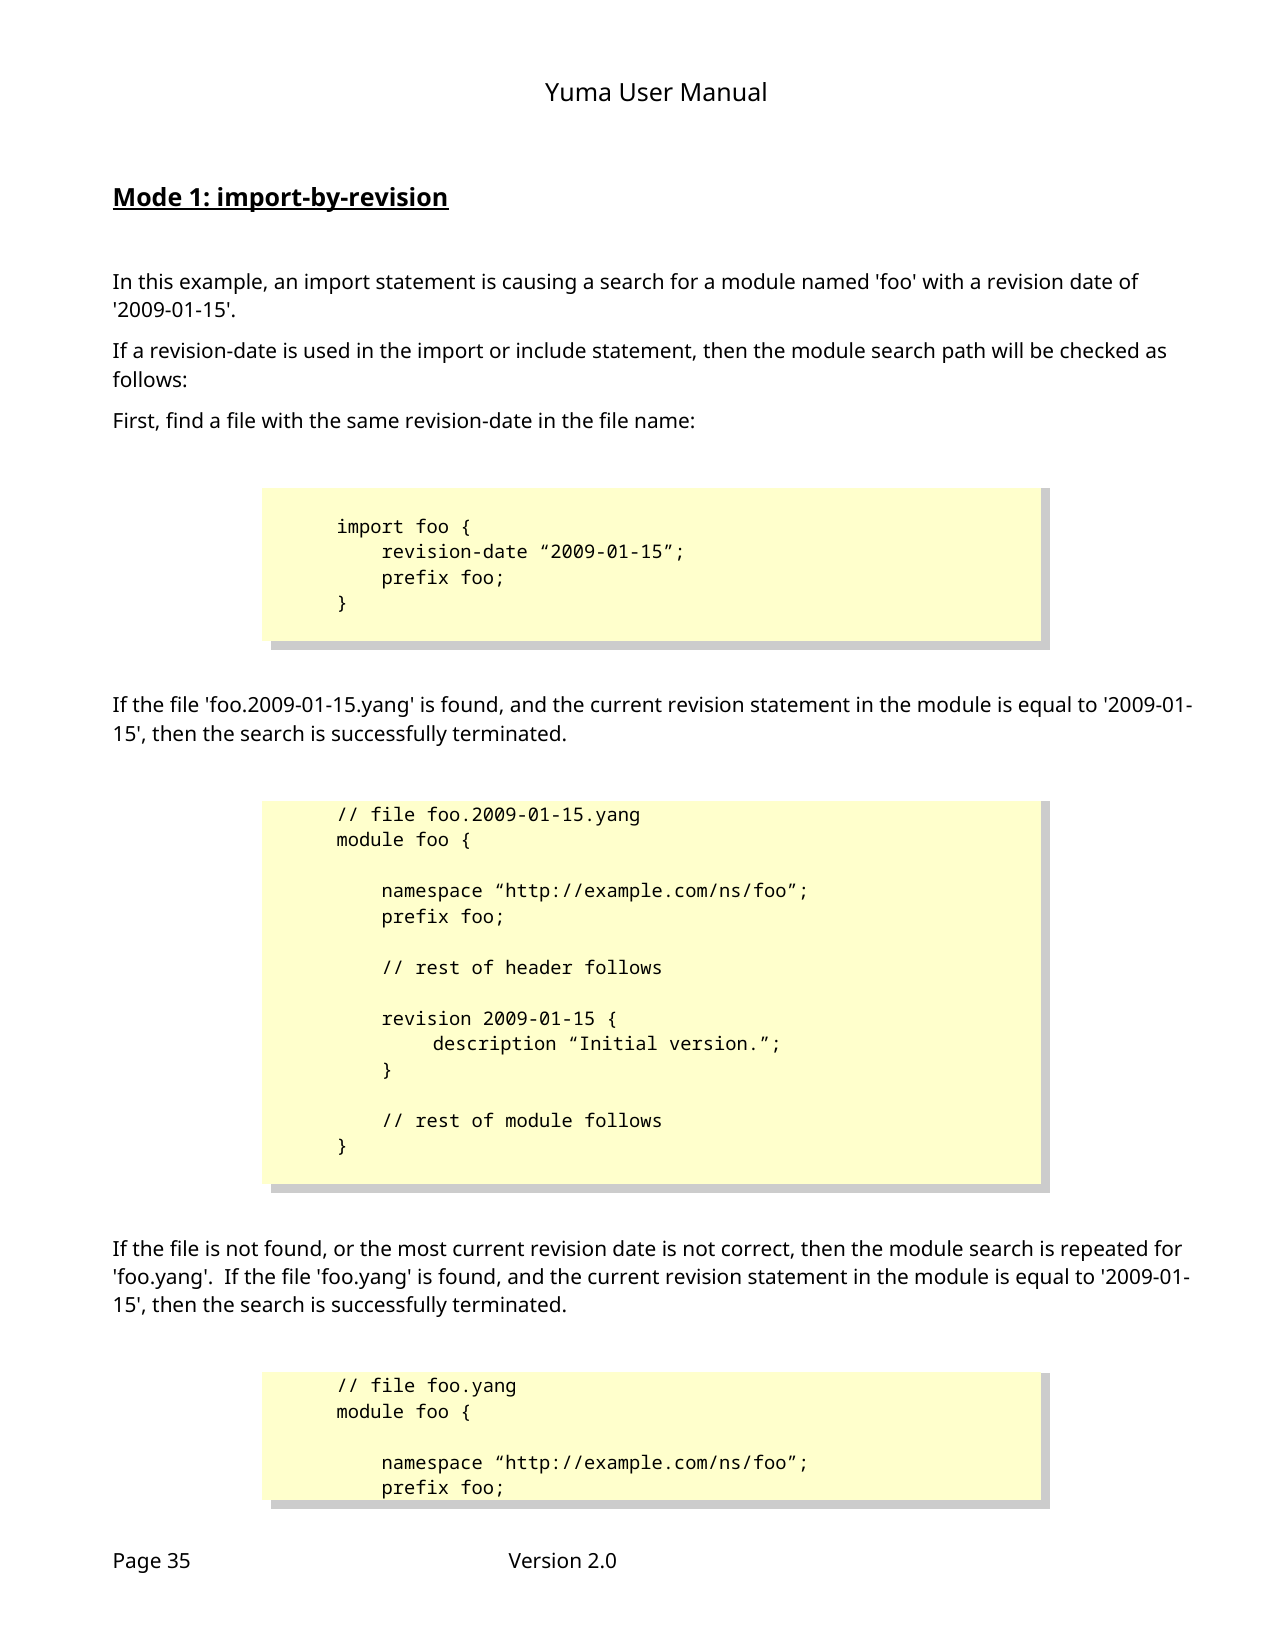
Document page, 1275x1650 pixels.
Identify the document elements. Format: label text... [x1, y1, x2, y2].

text // file foo.2009-01-15.yang [262, 801, 1041, 826]
text description “Initial version.”; [262, 1031, 1041, 1056]
text prefix foo; [262, 1474, 1041, 1500]
text } [262, 1133, 1041, 1158]
text Mode 1: import-by-revision [112, 179, 1200, 213]
text namespace “http://example.com/ns/foo”; [262, 1449, 1041, 1474]
text namespace “http://example.com/ns/foo”; [262, 877, 1041, 903]
text If a revision-date is used in the import or include statement, then the module search path will be checked as follows: [112, 336, 1200, 393]
text module foo { [262, 826, 1041, 852]
text } [262, 1056, 1041, 1082]
text If the file 'foo.2009-01-15.yang' is found, and the current revision statement in the module is equal to '2009-01-15', then the search is successfully terminated. [112, 691, 1200, 747]
text // file foo.yang [262, 1372, 1041, 1398]
text First, find a file with the same revision-date in the file name: [112, 406, 1200, 434]
text module foo { [262, 1398, 1041, 1423]
text // rest of module follows [262, 1107, 1041, 1133]
text revision 2009-01-15 { [262, 1005, 1041, 1031]
text prefix foo; [262, 903, 1041, 928]
text If the file is not found, or the most current revision date is not correct, then the module search is repeated for 'foo.yang'. If the file 'foo.yang' is found, and the current revision statement in the module is equal to '2009-01-15', then the search is successfully terminated. [112, 1234, 1200, 1319]
text // rest of header follows [262, 954, 1041, 979]
text In this example, an import statement is causing a search for a module named 'foo' with a revision date of '2009-01-15'. [112, 267, 1200, 324]
text import foo { revision-date “2009-01-15”; prefix foo; } [262, 513, 1041, 615]
